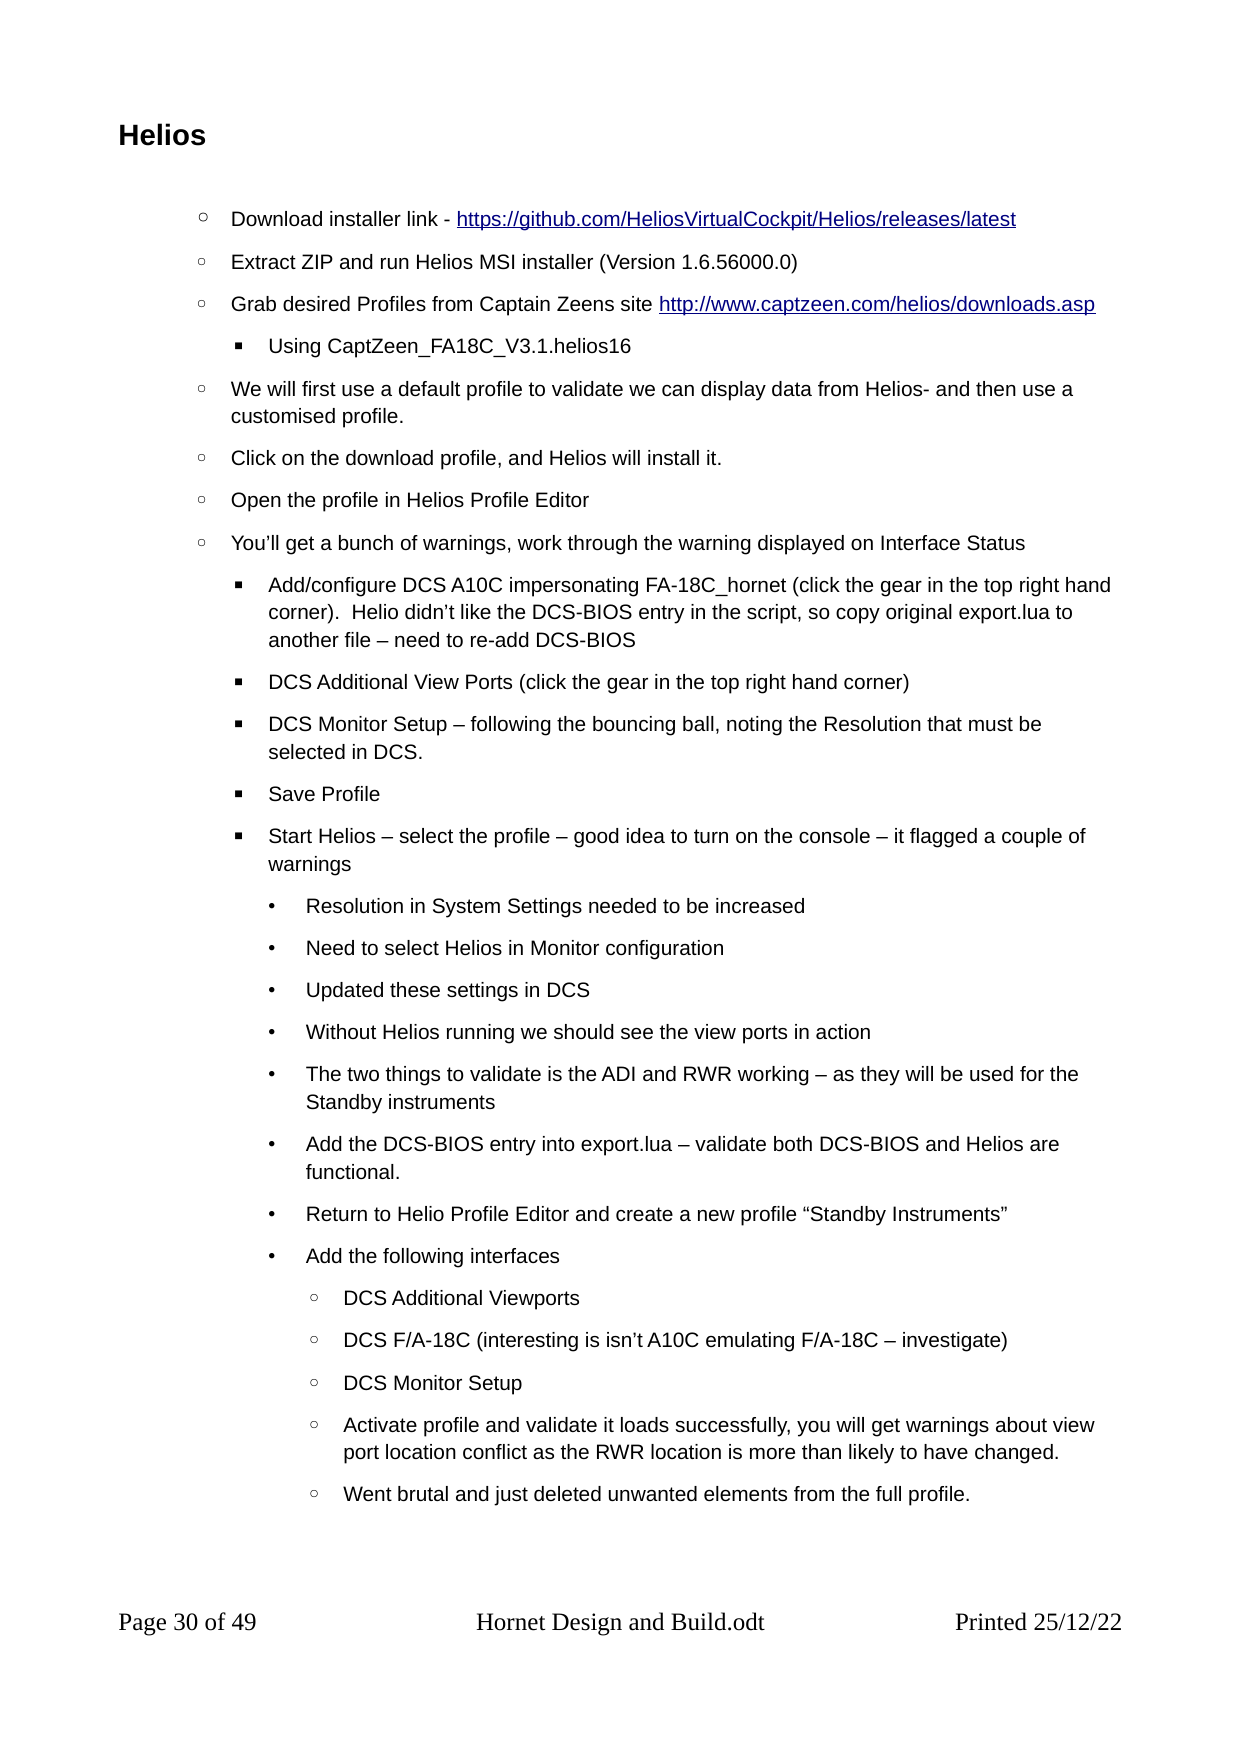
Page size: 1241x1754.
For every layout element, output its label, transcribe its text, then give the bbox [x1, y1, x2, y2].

list Need to select Helios in Monitor configuration [268, 936, 1122, 960]
list Updated these settings in DCS [268, 978, 1122, 1002]
list Extract ZIP and run Helios MSI installer (Version 1.6.56000.0) [193, 250, 1122, 274]
list Using CaptZeen_FA18C_V3.1.helios16 [231, 334, 1122, 358]
list Start Helios – select the profile – good idea to turn on the console – it flagged a couple of warnings [231, 824, 1122, 875]
list Return to Helio Profile Editor and create a new profile “Standby Instruments” [268, 1202, 1122, 1226]
list Add/configure DCS A10C impersonating FA-18C_hornet (click the gear in the top right hand corner). Helio didn’t like the DCS-BIOS entry in the script, so copy original export.lua to another file – need to re-add DCS-BIOS [231, 573, 1122, 652]
list Add the following interfaces [268, 1244, 1122, 1268]
list Add the DCS-BIOS entry into export.lua – validate both DCS-BIOS and Helios are functional. [268, 1132, 1122, 1183]
list Download installer link - https://github.com/HeliosVirtualCockpit/Helios/releases/latest [193, 206, 1122, 231]
list Activate profile and validate it loads successfully, you will get warnings about view port location conflict as the RWR location is more than likely to have changed. [306, 1413, 1122, 1464]
list DCS Monitor Setup – following the bouncing ball, noting the Resolution that must be selected in DCS. [231, 712, 1122, 763]
list Resolution in System Settings needed to be increased [268, 893, 1122, 918]
list DCS Additional View Ports (click the gear in the top right hand corner) [231, 670, 1122, 694]
list Save Profile [231, 782, 1122, 806]
list The two things to validate is the ADI and RWR working – as they will be used for the Standby instruments [268, 1062, 1122, 1114]
subtitle Helios [118, 118, 1122, 152]
list DCS Additional Viewports [306, 1286, 1122, 1310]
list You’ll get a bunch of warnings, work through the warning displayed on Interface Status [193, 530, 1122, 554]
list DCS F/A-18C (interesting is isn’t A10C emulating F/A-18C – investigate) [306, 1328, 1122, 1352]
list Went brutal and just deleted unwanted elements from the full profile. [306, 1482, 1122, 1506]
list Grab desired Profiles from Captain Zeens site http://www.captzeen.com/helios/downloads.asp [193, 292, 1122, 316]
list We will first use a default profile to validate we can display data from Helios- and then use a customised profile. [193, 376, 1122, 428]
list DCS Monitor Setup [306, 1370, 1122, 1394]
list Click on the download profile, and Helios will install it. [193, 446, 1122, 470]
list Without Helios running we should see the view ports in action [268, 1020, 1122, 1044]
list Open the profile in Helios Profile Editor [193, 488, 1122, 512]
